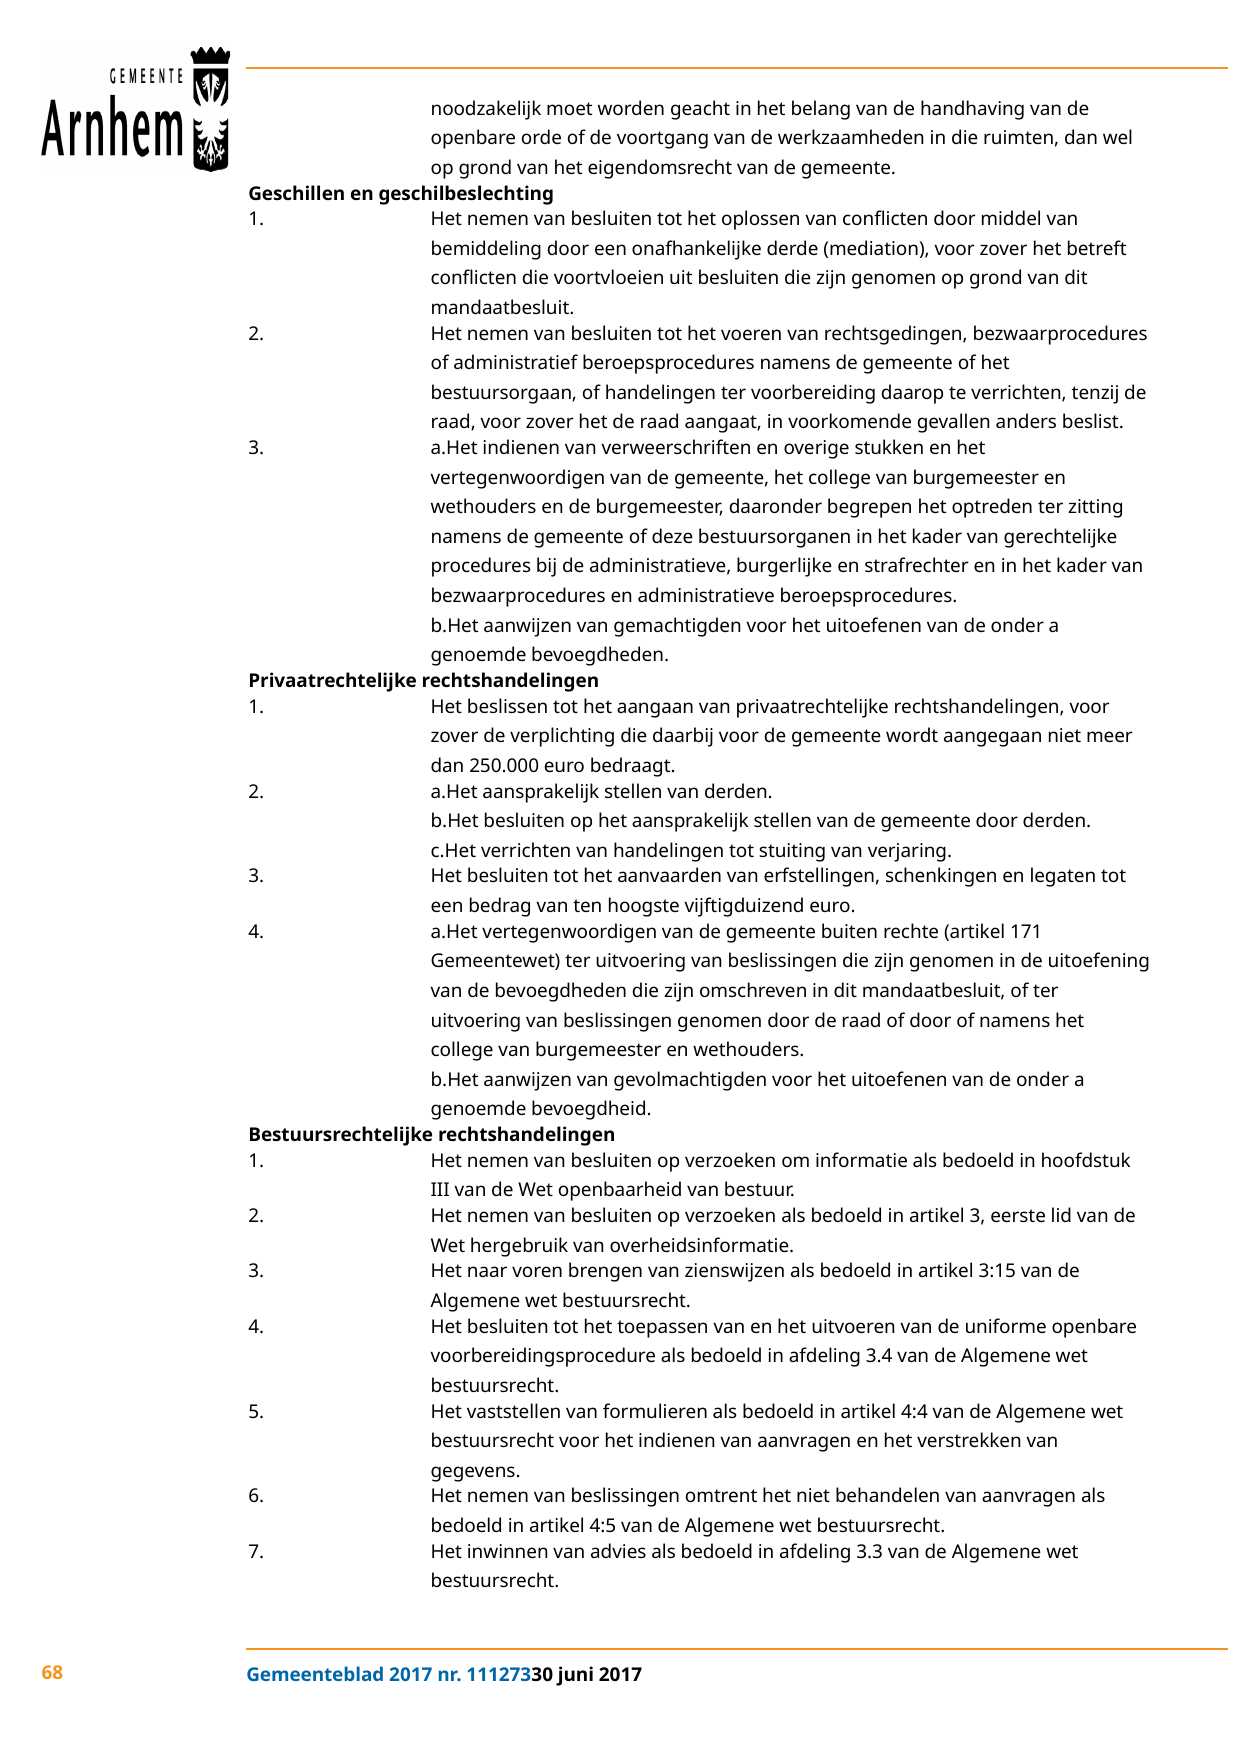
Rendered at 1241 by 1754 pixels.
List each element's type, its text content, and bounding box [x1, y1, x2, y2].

table_cell noodzakelijk moet worden geacht in het belang van de handhaving van de openbare orde of de voortgang van de werkzaamheden in die ruimten, dan wel op grond van het eigendomsrecht van de gemeente. [430, 95, 1152, 180]
table_cell Het naar voren brengen van zienswijzen als bedoeld in artikel 3:15 van de Algemene wet bestuursrecht. [430, 1258, 1152, 1313]
table_cell [248, 95, 430, 180]
table_cell Het nemen van beslissingen omtrent het niet behandelen van aanvragen als bedoeld in artikel 4:5 van de Algemene wet bestuursrecht. [430, 1483, 1152, 1538]
table_cell Het nemen van besluiten op verzoeken als bedoeld in artikel 3, eerste lid van de Wet hergebruik van overheidsinformatie. [430, 1202, 1152, 1258]
table_cell Het nemen van besluiten tot het voeren van rechtsgedingen, bezwaarprocedures of administratief beroepsprocedures namens de gemeente of het bestuursorgaan, of handelingen ter voorbereiding daarop te verrichten, tenzij de raad, voor zover het de raad aangaat, in voorkomende gevallen anders beslist. [430, 320, 1152, 434]
table_cell a.Het aansprakelijk stellen van derden. b.Het besluiten op het aansprakelijk stellen van de gemeente door derden. c.Het verrichten van handelingen tot stuiting van verjaring. [430, 778, 1152, 863]
table_cell 2. [248, 778, 430, 863]
table_cell 4. [248, 918, 430, 1121]
table_cell 5. [248, 1398, 430, 1483]
table_cell 1. [248, 1147, 430, 1202]
table_cell Het nemen van besluiten tot het oplossen van conflicten door middel van bemiddeling door een onafhankelijke derde (mediation), voor zover het betreft conflicten die voortvloeien uit besluiten die zijn genomen op grond van dit mandaatbesluit. [430, 205, 1152, 320]
table_cell Het beslissen tot het aangaan van privaatrechtelijke rechtshandelingen, voor zover de verplichting die daarbij voor de gemeente wordt aangegaan niet meer dan 250.000 euro bedraagt. [430, 693, 1152, 778]
table_cell Het besluiten tot het aanvaarden van erfstellingen, schenkingen en legaten tot een bedrag van ten hoogste vijftigduizend euro. [430, 863, 1152, 918]
table_cell 2. [248, 320, 430, 434]
table_cell 3. [248, 434, 430, 667]
picture [41, 47, 231, 172]
table_cell 1. [248, 693, 430, 778]
table_cell Het inwinnen van advies als bedoeld in afdeling 3.3 van de Algemene wet bestuursrecht. [430, 1538, 1152, 1593]
table_cell 2. [248, 1202, 430, 1258]
table_cell 4. [248, 1313, 430, 1398]
table_cell a.Het indienen van verweerschriften en overige stukken en het vertegenwoordigen van de gemeente, het college van burgemeester en wethouders en de burgemeester, daaronder begrepen het optreden ter zitting namens de gemeente of deze bestuursorganen in het kader van gerechtelijke procedures bij de administratieve, burgerlijke en strafrechter en in het kader van bezwaarprocedures en administratieve beroepsprocedures. b.Het aanwijzen van gemachtigden voor het uitoefenen van de onder a genoemde bevoegdheden. [430, 434, 1152, 667]
table_cell Bestuursrechtelijke rechtshandelingen [248, 1121, 1152, 1147]
table_cell 3. [248, 863, 430, 918]
table_cell Het vaststellen van formulieren als bedoeld in artikel 4:4 van de Algemene wet bestuursrecht voor het indienen van aanvragen en het verstrekken van gegevens. [430, 1398, 1152, 1483]
table_cell 1. [248, 205, 430, 320]
table_cell 7. [248, 1538, 430, 1593]
table_cell Geschillen en geschilbeslechting [248, 180, 1152, 205]
table_cell Het besluiten tot het toepassen van en het uitvoeren van de uniforme openbare voorbereidingsprocedure als bedoeld in afdeling 3.4 van de Algemene wet bestuursrecht. [430, 1313, 1152, 1398]
table_cell Het nemen van besluiten op verzoeken om informatie als bedoeld in hoofdstuk III van de Wet openbaarheid van bestuur. [430, 1147, 1152, 1202]
table_cell a.Het vertegenwoordigen van de gemeente buiten rechte (artikel 171 Gemeentewet) ter uitvoering van beslissingen die zijn genomen in de uitoefening van de bevoegdheden die zijn omschreven in dit mandaatbesluit, of ter uitvoering van beslissingen genomen door de raad of door of namens het college van burgemeester en wethouders. b.Het aanwijzen van gevolmachtigden voor het uitoefenen van de onder a genoemde bevoegdheid. [430, 918, 1152, 1121]
table_cell Privaatrechtelijke rechtshandelingen [248, 667, 1152, 693]
table_cell 6. [248, 1483, 430, 1538]
table_cell 3. [248, 1258, 430, 1313]
